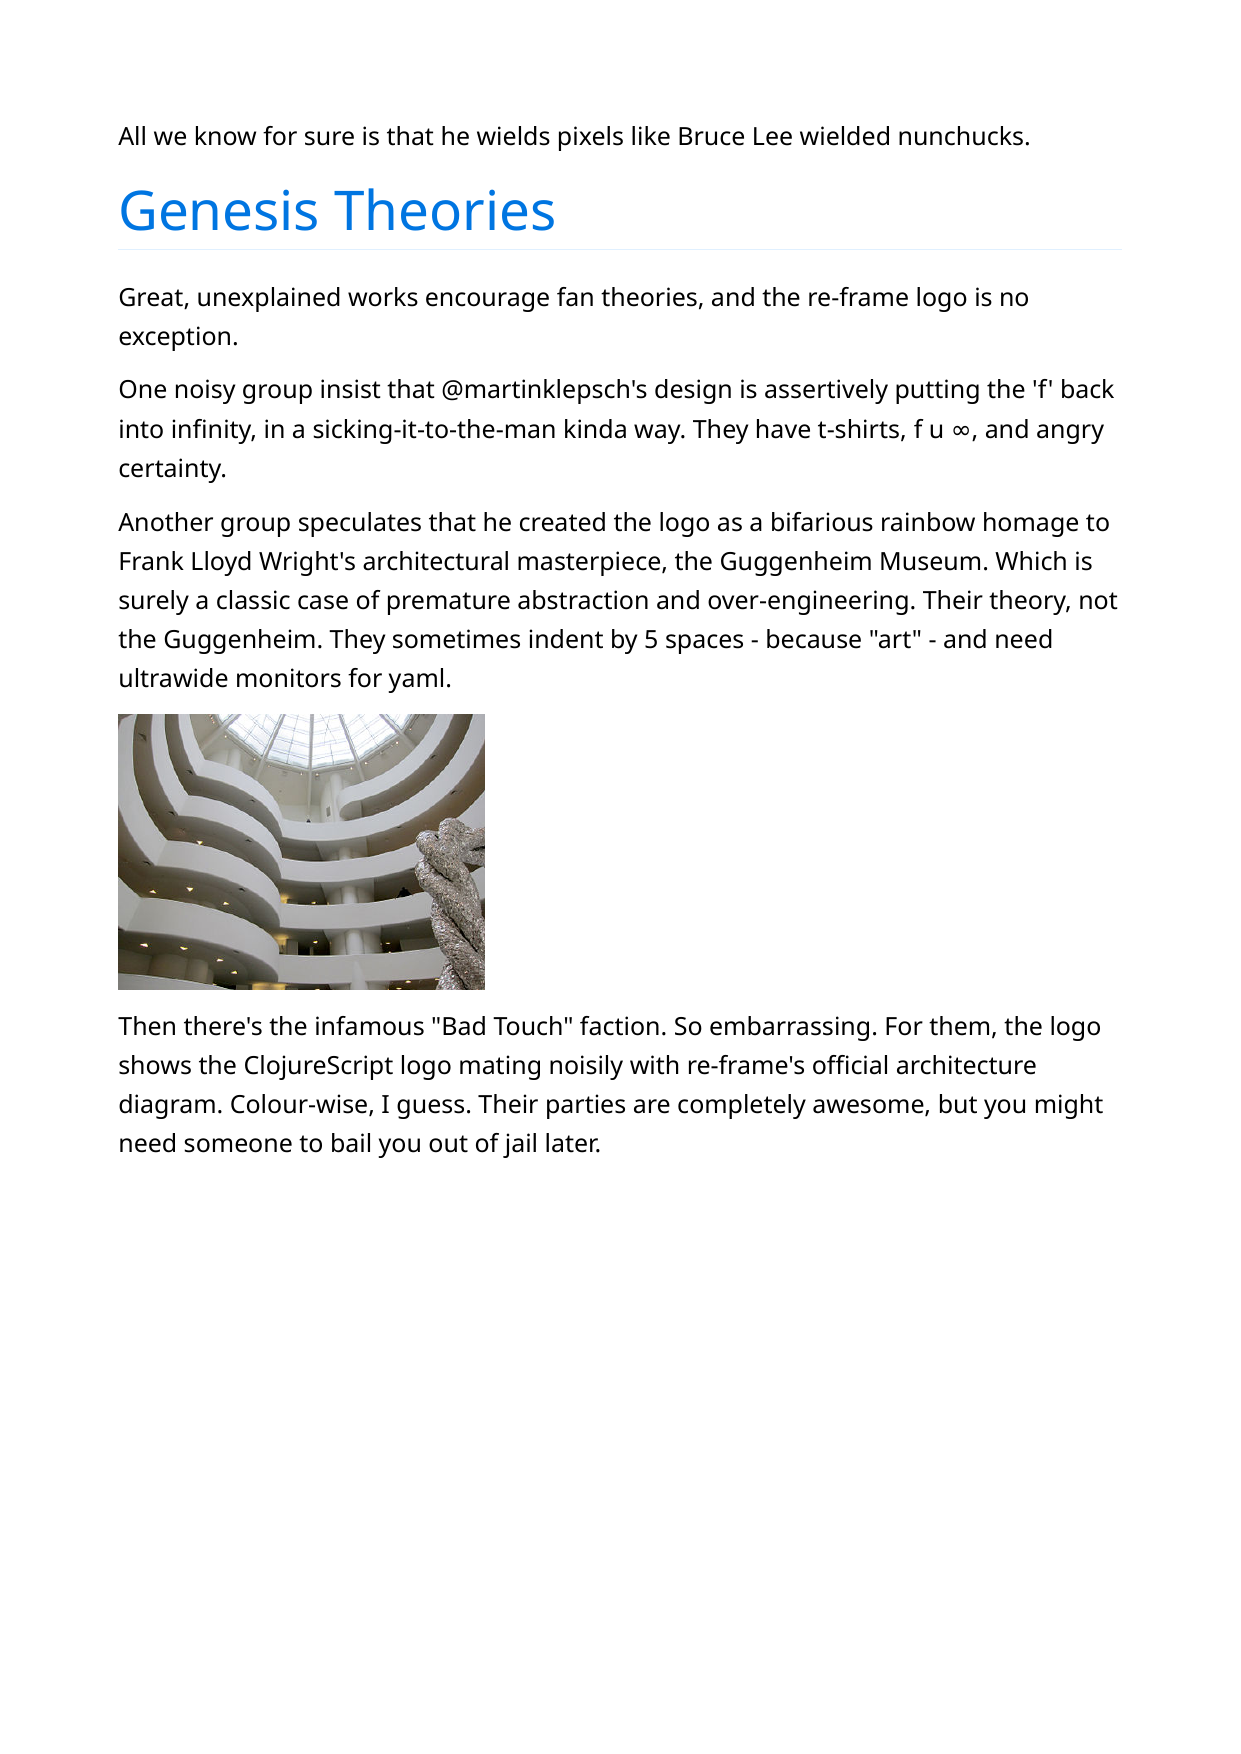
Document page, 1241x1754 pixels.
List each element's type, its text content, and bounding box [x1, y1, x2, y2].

subtitle Genesis Theories [118, 172, 1122, 249]
text Another group speculates that he created the logo as a bifarious rainbow homage to Frank Lloyd Wright's architectural masterpiece, the Guggenheim Museum. Which is surely a classic case of premature abstraction and over-engineering. Their theory, not the Guggenheim. They sometimes indent by 5 spaces - because "art" - and need ultrawide monitors for yaml. [118, 504, 1122, 695]
text One noisy group insist that @martinklepsch's design is assertively putting the 'f' back into infinity, in a sicking-it-to-the-man kinda way. They have t-shirts, f u ∞, and angry certainty. [118, 372, 1122, 484]
text Great, unexplained works encourage fan theories, and the re-frame logo is no exception. [118, 279, 1122, 352]
text All we know for sure is that he wields pixels like Bruce Lee wielded nunchucks. [118, 118, 1122, 152]
picture [118, 714, 485, 990]
text Then there's the infamous "Bad Touch" faction. So embarrassing. For them, the logo shows the ClojureScript logo mating noisily with re-frame's official architecture diagram. Colour-wise, I guess. Their parties are completely awesome, but you might need someone to bail you out of jail later. [118, 1008, 1122, 1160]
